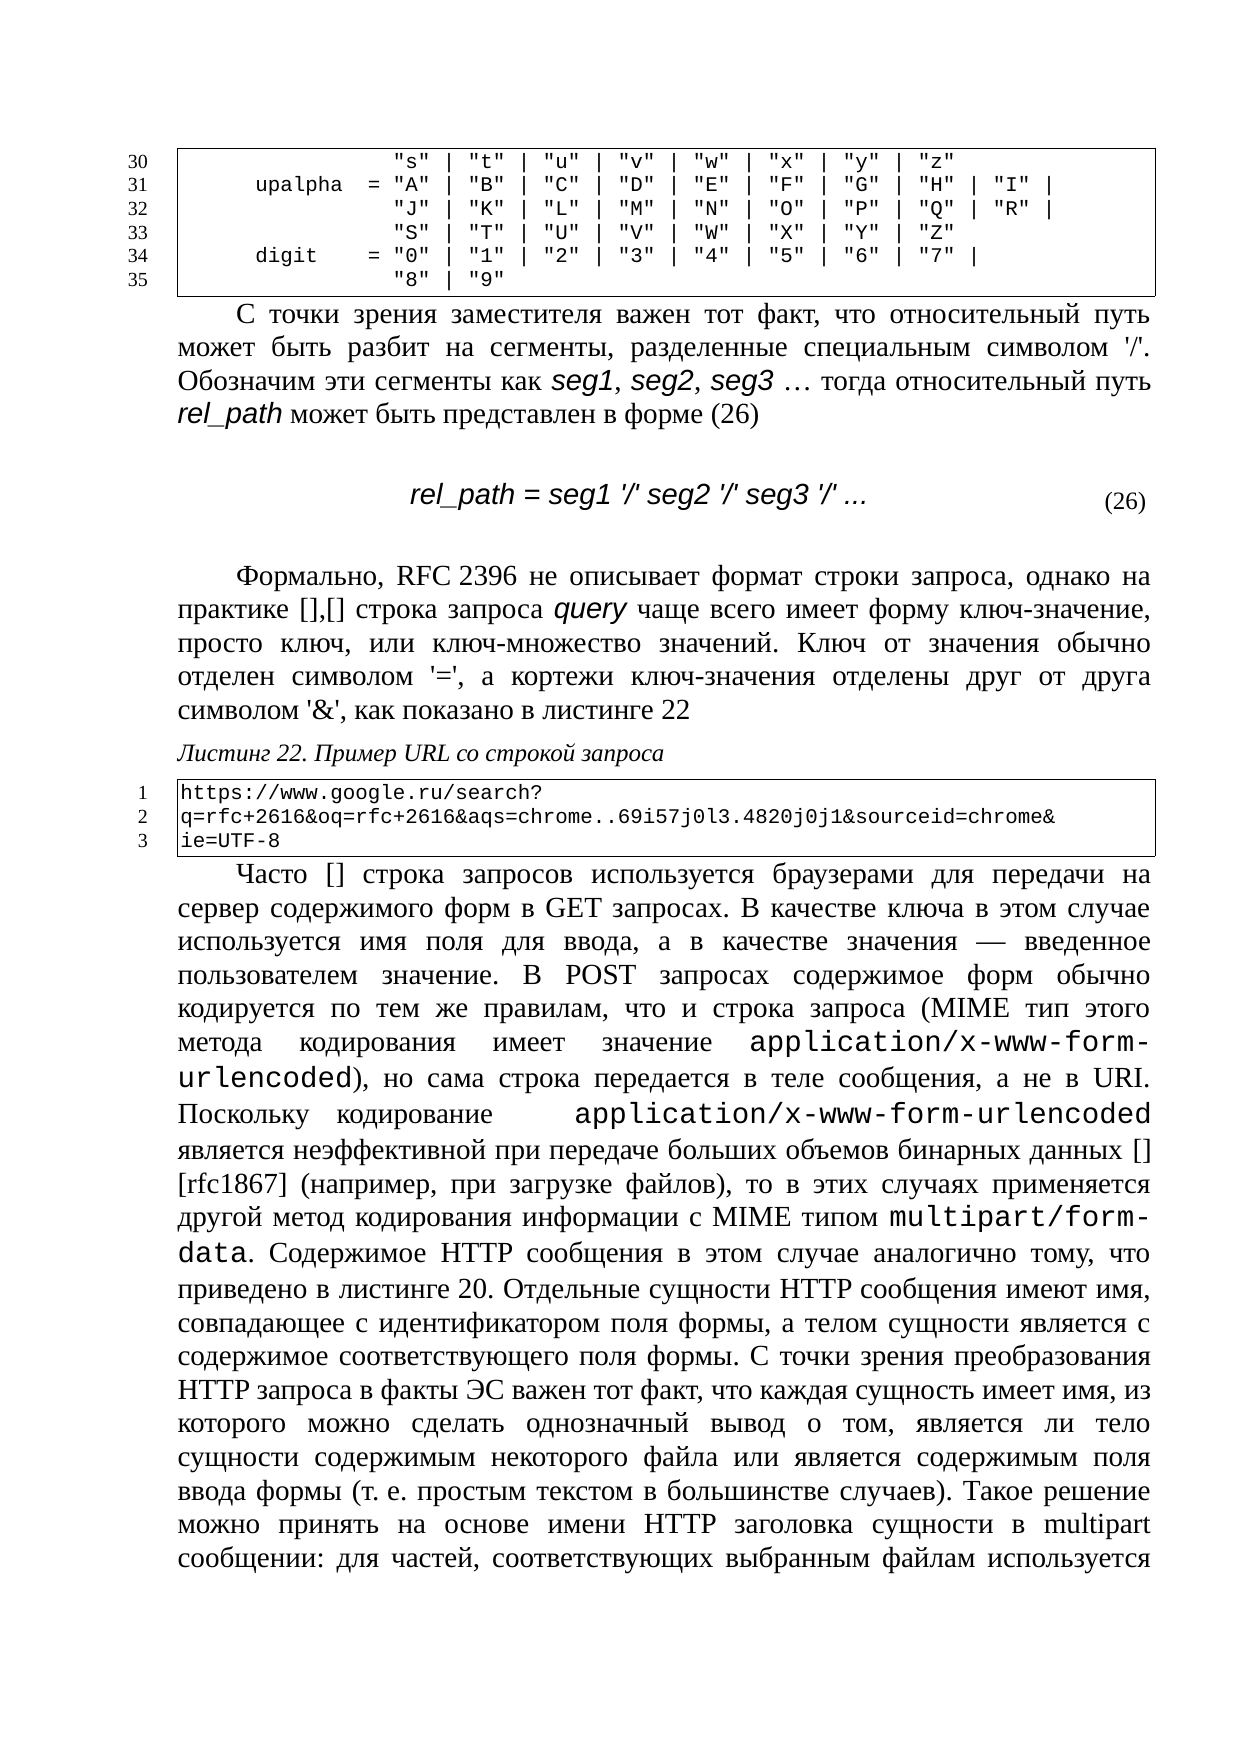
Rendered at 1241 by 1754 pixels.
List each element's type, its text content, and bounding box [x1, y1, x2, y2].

text "8" | "9" [178, 266, 1155, 296]
text "s" | "t" | "u" | "v" | "w" | "x" | "y" | "z" [178, 149, 1155, 171]
text Часто [] строка запросов используется браузерами для передачи на сервер содержимого форм в GET запросах. В качестве ключа в этом случае используется имя поля для ввода, а в качестве значения — введенное пользователем значение. В POST запросах содержимое форм обычно кодируется по тем же правилам, что и строка запроса (MIME тип этого метода кодирования имеет значение application/x-www-form-urlencoded), но сама строка передается в теле сообщения, а не в URI. Поскольку кодирование application/x-www-form-urlencoded является неэффективной при передаче больших объемов бинарных данных [][rfc1867] (например, при загрузке файлов), то в этих случаях применяется другой метод кодирования информации с MIME типом multipart/form-data. Содержимое HTTP сообщения в этом случае аналогично тому, что приведено в листинге 20. Отдельные сущности HTTP сообщения имеют имя, совпадающее с идентификатором поля формы, а телом сущности является с содержимое соответствующего поля формы. С точки зрения преобразования HTTP запроса в факты ЭС важен тот факт, что каждая сущность имеет имя, из которого можно сделать однозначный вывод о том, является ли тело сущности содержимым некоторого файла или является содержимым поля ввода формы (т. е. простым текстом в большинстве случаев). Такое решение можно принять на основе имени HTTP заголовка сущности в multipart сообщении: для частей, соответствующих выбранным файлам используется [177, 857, 1152, 1573]
text "J" | "K" | "L" | "M" | "N" | "O" | "P" | "Q" | "R" | [178, 195, 1155, 219]
text digit = "0" | "1" | "2" | "3" | "4" | "5" | "6" | "7" | [178, 242, 1155, 266]
text С точки зрения заместителя важен тот факт, что относительный путь может быть разбит на сегменты, разделенные специальным символом '/'. Обозначим эти сегменты как seg1, seg2, seg3 … тогда относительный путь rel_path может быть представлен в форме (26) [177, 297, 1152, 430]
text https://www.google.ru/search?q=rfc+2616&oq=rfc+2616&aqs=chrome..69i57j0l3.4820j0j1&sourceid=chrome& ie=UTF-8 [178, 780, 1155, 856]
text Листинг 22. Пример URL со строкой запроса [177, 738, 1152, 767]
table_header rel_path = seg1 '/' seg2 '/' seg3 '/' ... [177, 471, 1043, 529]
text upalpha = "A" | "B" | "C" | "D" | "E" | "F" | "G" | "H" | "I" | [178, 171, 1155, 195]
text "S" | "T" | "U" | "V" | "W" | "X" | "Y" | "Z" [178, 219, 1155, 242]
text Формально, RFC 2396 не описывает формат строки запроса, однако на практике [],[] строка запроса query чаще всего имеет форму ключ-значение, просто ключ, или ключ-множество значений. Ключ от значения обычно отделен символом '=', а кортежи ключ-значения отделены друг от друга символом '&', как показано в листинге 22 [177, 558, 1152, 726]
table_header (26) [1043, 471, 1152, 529]
